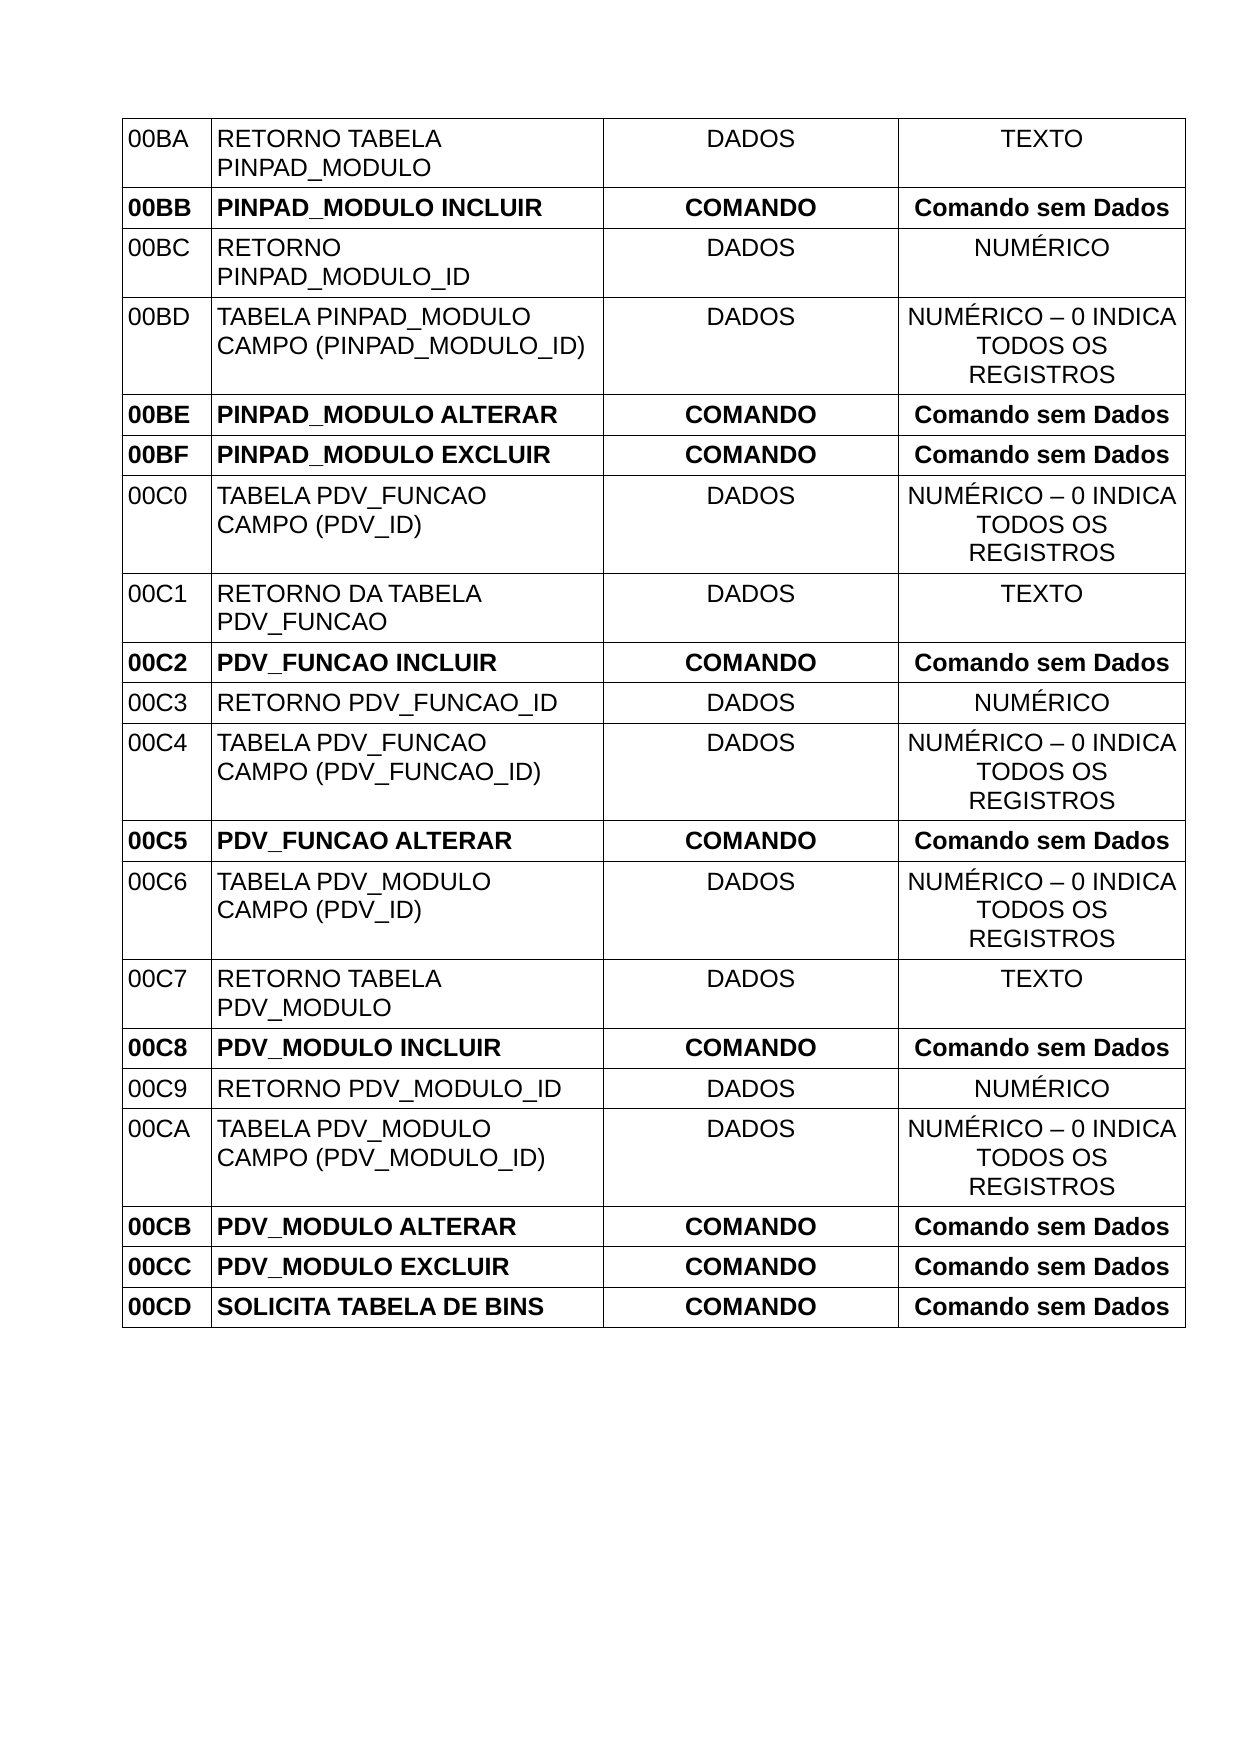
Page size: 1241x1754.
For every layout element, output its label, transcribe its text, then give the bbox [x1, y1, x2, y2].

table_cell 00C7 [123, 960, 211, 1027]
table_cell COMANDO [604, 821, 898, 861]
table_cell DADOS [604, 119, 898, 187]
table_cell PDV_FUNCAO INCLUIR [212, 643, 603, 682]
table_cell DADOS [604, 683, 898, 722]
table_cell 00CC [123, 1247, 211, 1287]
table_cell DADOS [604, 1069, 898, 1108]
table_cell TEXTO [899, 960, 1185, 1027]
table_cell TABELA PDV_FUNCAO CAMPO (PDV_FUNCAO_ID) [212, 724, 603, 820]
table_cell Comando sem Dados [899, 1288, 1185, 1327]
table_cell 00C2 [123, 643, 211, 682]
table_cell 00BC [123, 229, 211, 297]
table_cell TEXTO [899, 119, 1185, 187]
table_cell 00BA [123, 119, 211, 187]
table_cell COMANDO [604, 1247, 898, 1287]
table_cell 00BD [123, 298, 211, 394]
table_cell DADOS [604, 574, 898, 642]
table_cell DADOS [604, 229, 898, 297]
table_cell 00CD [123, 1288, 211, 1327]
table_cell SOLICITA TABELA DE BINS [212, 1288, 603, 1327]
table_cell TABELA PDV_MODULO CAMPO (PDV_ID) [212, 862, 603, 958]
table_cell COMANDO [604, 1029, 898, 1068]
table_cell RETORNO PDV_FUNCAO_ID [212, 683, 603, 722]
table_cell 00C4 [123, 724, 211, 820]
table_cell DADOS [604, 476, 898, 573]
table_cell 00BE [123, 395, 211, 435]
table_cell RETORNO TABELA PDV_MODULO [212, 960, 603, 1027]
table_cell COMANDO [604, 436, 898, 475]
table_cell Comando sem Dados [899, 643, 1185, 682]
table_cell TABELA PDV_MODULO CAMPO (PDV_MODULO_ID) [212, 1109, 603, 1206]
table_cell RETORNO DA TABELA PDV_FUNCAO [212, 574, 603, 642]
table_cell NUMÉRICO – 0 INDICA TODOS OS REGISTROS [899, 476, 1185, 573]
table_cell 00C3 [123, 683, 211, 722]
table_cell COMANDO [604, 1288, 898, 1327]
table_cell 00C8 [123, 1029, 211, 1068]
table_cell PDV_MODULO ALTERAR [212, 1207, 603, 1246]
table_cell Comando sem Dados [899, 1207, 1185, 1246]
table_cell RETORNO PDV_MODULO_ID [212, 1069, 603, 1108]
table_cell Comando sem Dados [899, 1247, 1185, 1287]
table_cell PDV_MODULO EXCLUIR [212, 1247, 603, 1287]
table_cell 00C0 [123, 476, 211, 573]
table_cell RETORNO TABELA PINPAD_MODULO [212, 119, 603, 187]
table_cell TEXTO [899, 574, 1185, 642]
table_cell 00C9 [123, 1069, 211, 1108]
table_cell COMANDO [604, 188, 898, 227]
table_cell DADOS [604, 1109, 898, 1206]
table_cell NUMÉRICO – 0 INDICA TODOS OS REGISTROS [899, 298, 1185, 394]
table_cell COMANDO [604, 643, 898, 682]
table_cell NUMÉRICO – 0 INDICA TODOS OS REGISTROS [899, 1109, 1185, 1206]
table_cell Comando sem Dados [899, 821, 1185, 861]
table_cell PDV_MODULO INCLUIR [212, 1029, 603, 1068]
table_cell NUMÉRICO – 0 INDICA TODOS OS REGISTROS [899, 862, 1185, 958]
table_cell TABELA PINPAD_MODULO CAMPO (PINPAD_MODULO_ID) [212, 298, 603, 394]
table_cell 00C5 [123, 821, 211, 861]
table_cell Comando sem Dados [899, 436, 1185, 475]
table_cell 00C1 [123, 574, 211, 642]
table_cell 00C6 [123, 862, 211, 958]
table_cell 00CB [123, 1207, 211, 1246]
table_cell NUMÉRICO [899, 229, 1185, 297]
table_cell NUMÉRICO [899, 1069, 1185, 1108]
table_cell Comando sem Dados [899, 1029, 1185, 1068]
table_cell PINPAD_MODULO ALTERAR [212, 395, 603, 435]
table_cell TABELA PDV_FUNCAO CAMPO (PDV_ID) [212, 476, 603, 573]
table_cell 00BB [123, 188, 211, 227]
table_cell 00BF [123, 436, 211, 475]
table_cell Comando sem Dados [899, 395, 1185, 435]
table_cell RETORNO PINPAD_MODULO_ID [212, 229, 603, 297]
table_cell DADOS [604, 724, 898, 820]
table_cell 00CA [123, 1109, 211, 1206]
table_cell DADOS [604, 960, 898, 1027]
table_cell PDV_FUNCAO ALTERAR [212, 821, 603, 861]
table_cell COMANDO [604, 1207, 898, 1246]
table_cell NUMÉRICO – 0 INDICA TODOS OS REGISTROS [899, 724, 1185, 820]
table_cell DADOS [604, 862, 898, 958]
table_cell PINPAD_MODULO EXCLUIR [212, 436, 603, 475]
table_cell COMANDO [604, 395, 898, 435]
table_cell DADOS [604, 298, 898, 394]
table_cell Comando sem Dados [899, 188, 1185, 227]
table_cell PINPAD_MODULO INCLUIR [212, 188, 603, 227]
table_cell NUMÉRICO [899, 683, 1185, 722]
